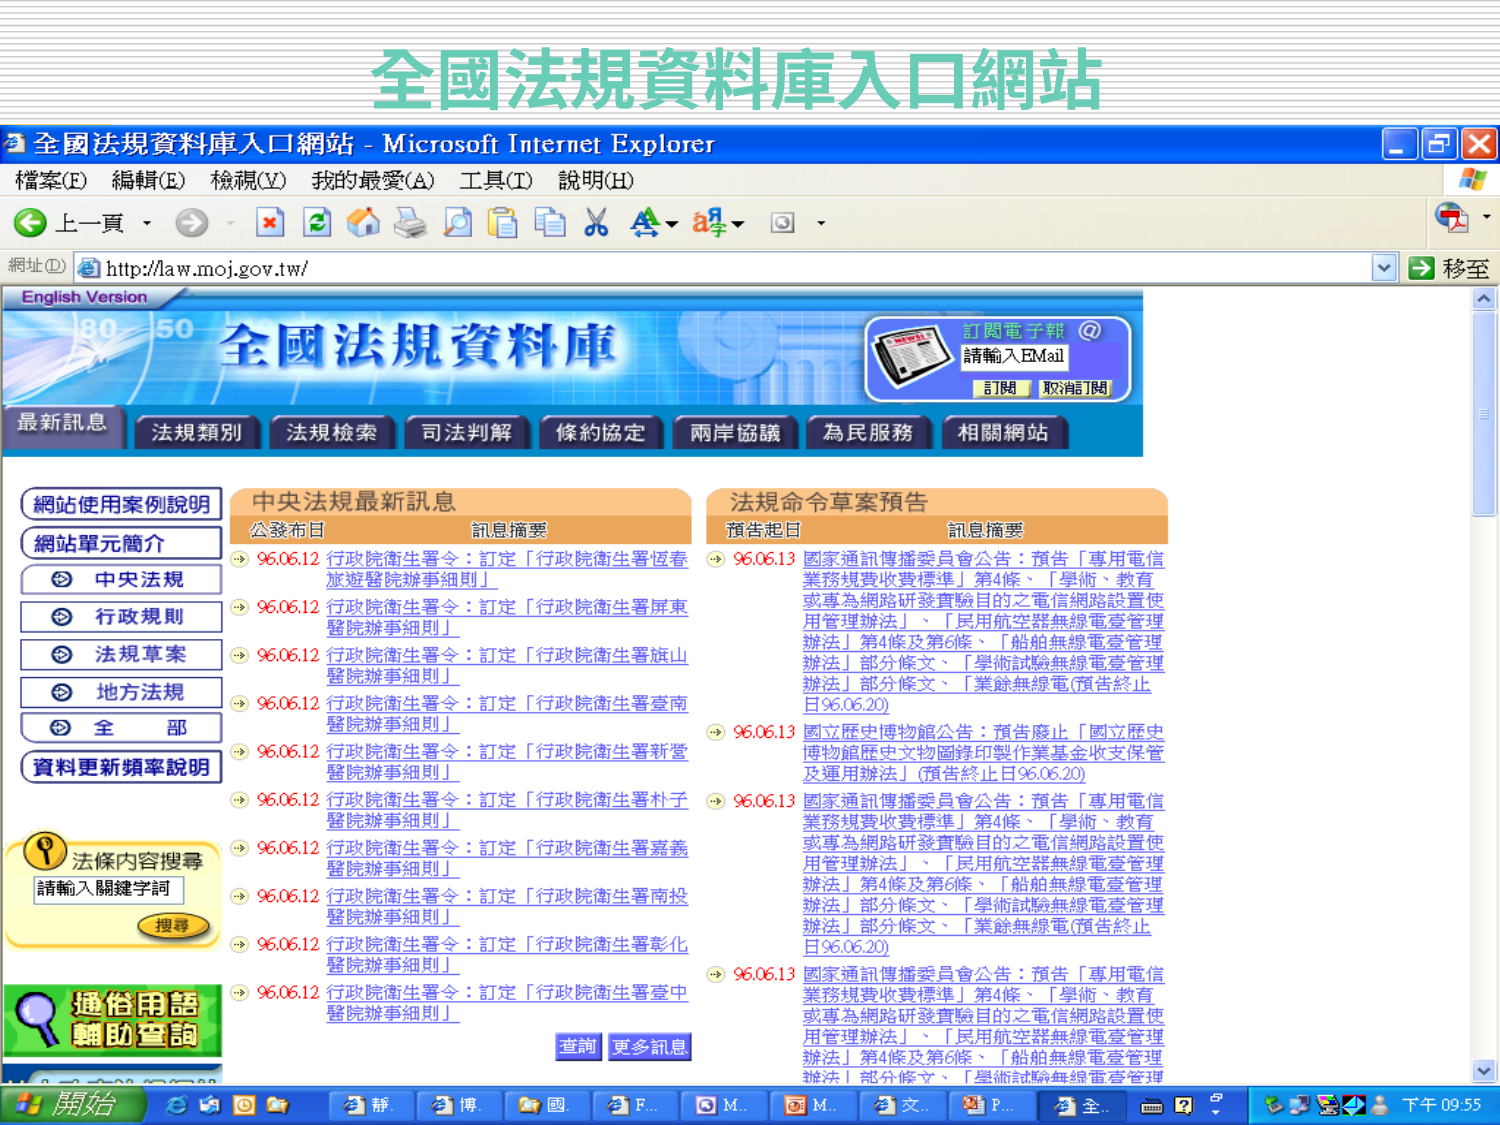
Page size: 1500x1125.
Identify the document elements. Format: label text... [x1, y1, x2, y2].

title 全國法規資料庫入口網站 [74, 27, 1433, 123]
picture [0, 0, 1500, 1125]
